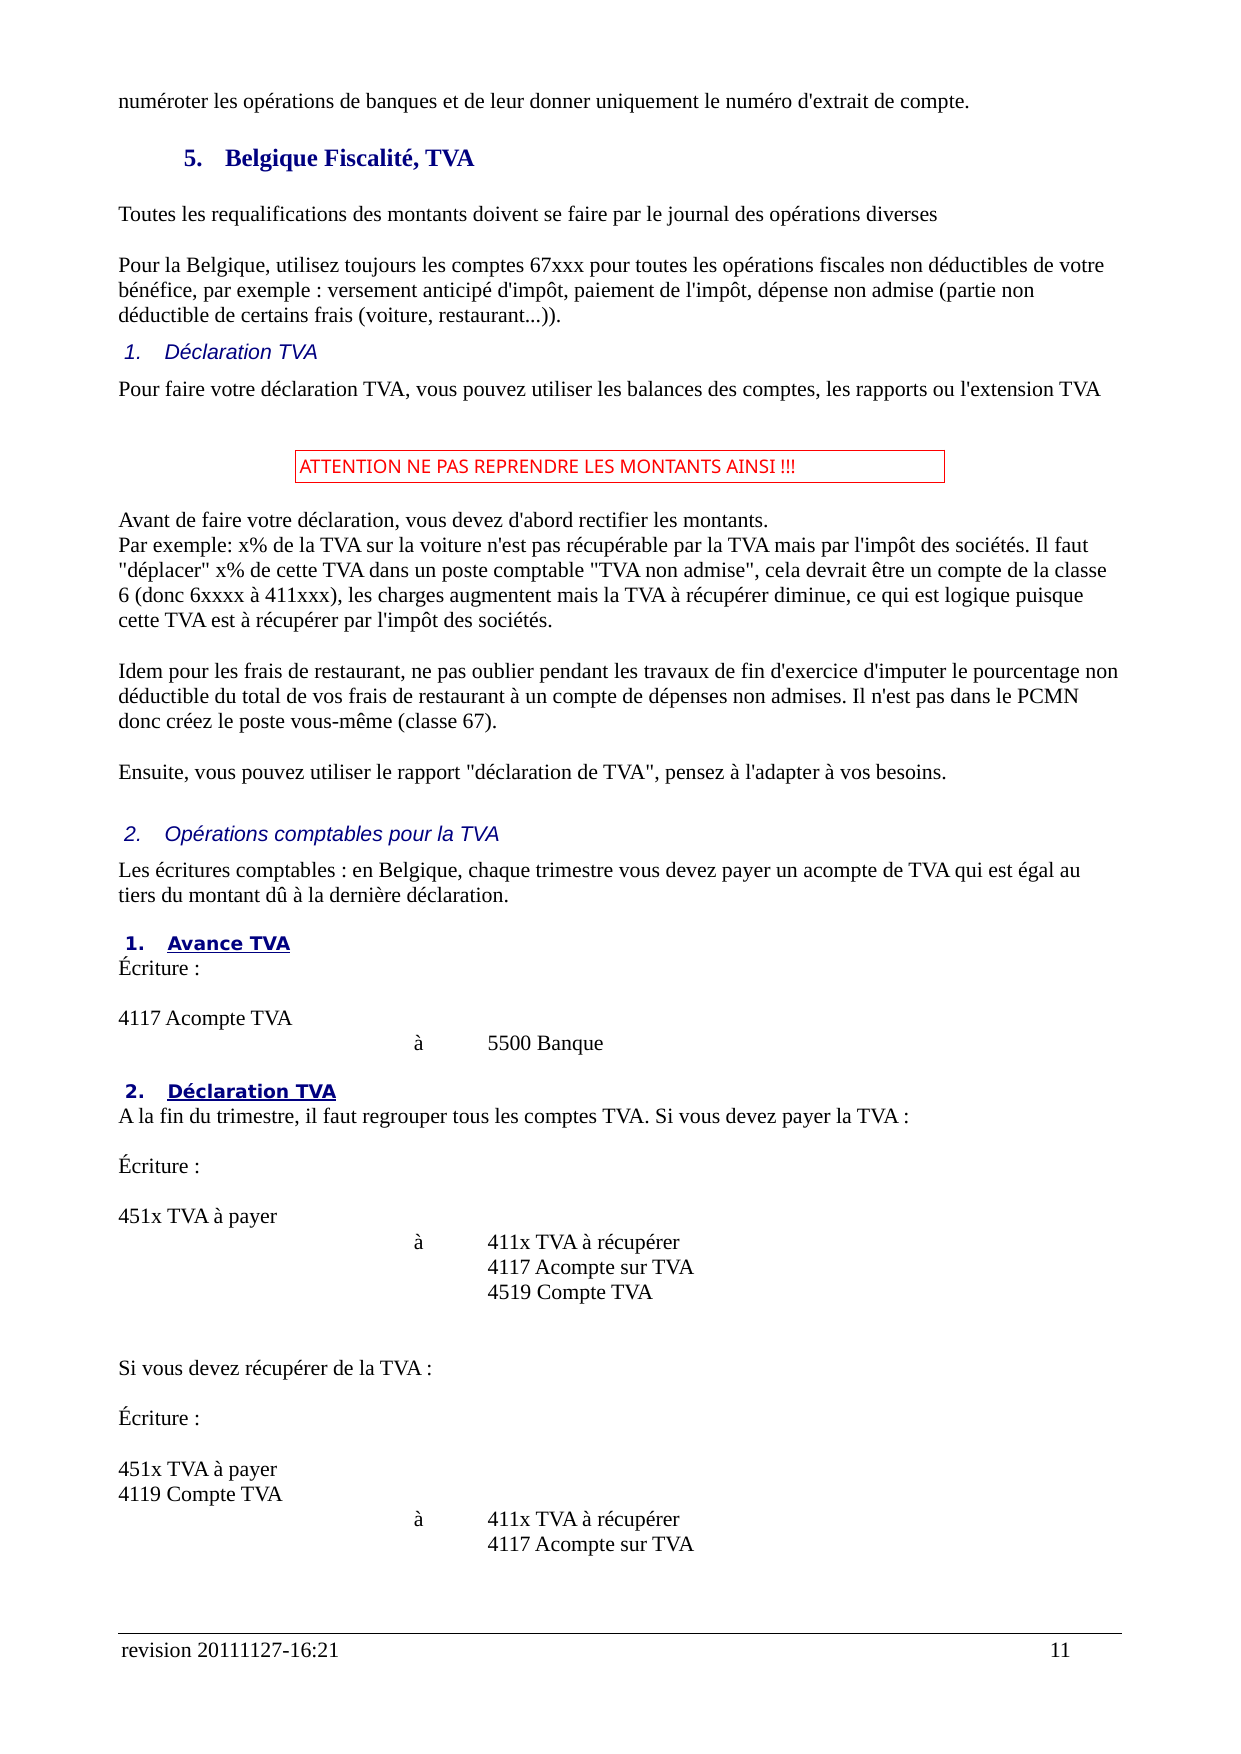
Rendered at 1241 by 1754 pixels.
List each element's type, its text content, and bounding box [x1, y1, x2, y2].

text 4117 Acompte sur TVA [118, 1254, 1122, 1279]
text 451x TVA à payer [118, 1203, 1122, 1229]
text Écriture : [118, 1405, 1122, 1430]
text numéroter les opérations de banques et de leur donner uniquement le numéro d'extrait de compte. [118, 88, 1122, 114]
text Pour faire votre déclaration TVA, vous pouvez utiliser les balances des comptes, les rapports ou l'extension TVA [118, 376, 1122, 401]
text Par exemple: x% de la TVA sur la voiture n'est pas récupérable par la TVA mais par l'impôt des sociétés. Il faut "déplacer" x% de cette TVA dans un poste comptable "TVA non admise", cela devrait être un compte de la classe 6 (donc 6xxxx à 411xxx), les charges augmentent mais la TVA à récupérer diminue, ce qui est logique puisque cette TVA est à récupérer par l'impôt des sociétés. [118, 532, 1122, 633]
text 4119 Compte TVA [118, 1481, 1122, 1506]
subtitle Avance TVA [118, 933, 1122, 955]
text ATTENTION NE PAS REPRENDRE LES MONTANTS AINSI !!! [296, 451, 944, 482]
text Écriture : [118, 955, 1122, 980]
text Les écritures comptables : en Belgique, chaque trimestre vous devez payer un acompte de TVA qui est égal au tiers du montant dû à la dernière déclaration. [118, 857, 1122, 908]
text 4117 Acompte sur TVA [118, 1531, 1122, 1556]
text Si vous devez récupérer de la TVA : [118, 1355, 1122, 1380]
text à 411x TVA à récupérer [118, 1506, 1122, 1531]
text 4519 Compte TVA [118, 1279, 1122, 1304]
text 451x TVA à payer [118, 1456, 1122, 1481]
text Idem pour les frais de restaurant, ne pas oublier pendant les travaux de fin d'exercice d'imputer le pourcentage non déductible du total de vos frais de restaurant à un compte de dépenses non admises. Il n'est pas dans le PCMN donc créez le poste vous-même (classe 67). [118, 658, 1122, 733]
subtitle Déclaration TVA [118, 339, 1122, 364]
text Pour la Belgique, utilisez toujours les comptes 67xxx pour toutes les opérations fiscales non déductibles de votre bénéfice, par exemple : versement anticipé d'impôt, paiement de l'impôt, dépense non admise (partie non déductible de certains frais (voiture, restaurant...)). [118, 252, 1122, 327]
subtitle Déclaration TVA [118, 1081, 1122, 1103]
text 4117 Acompte TVA [118, 1005, 1122, 1030]
text Ensuite, vous pouvez utiliser le rapport "déclaration de TVA", pensez à l'adapter à vos besoins. [118, 759, 1122, 784]
text A la fin du trimestre, il faut regrouper tous les comptes TVA. Si vous devez payer la TVA : [118, 1103, 1122, 1128]
text Avant de faire votre déclaration, vous devez d'abord rectifier les montants. [118, 507, 1122, 532]
text à 411x TVA à récupérer [118, 1229, 1122, 1254]
subtitle Belgique Fiscalité, TVA [177, 143, 1122, 172]
text Écriture : [118, 1153, 1122, 1178]
text à 5500 Banque [118, 1030, 1122, 1056]
subtitle Opérations comptables pour la TVA [118, 821, 1122, 845]
text Toutes les requalifications des montants doivent se faire par le journal des opérations diverses [118, 201, 1122, 227]
